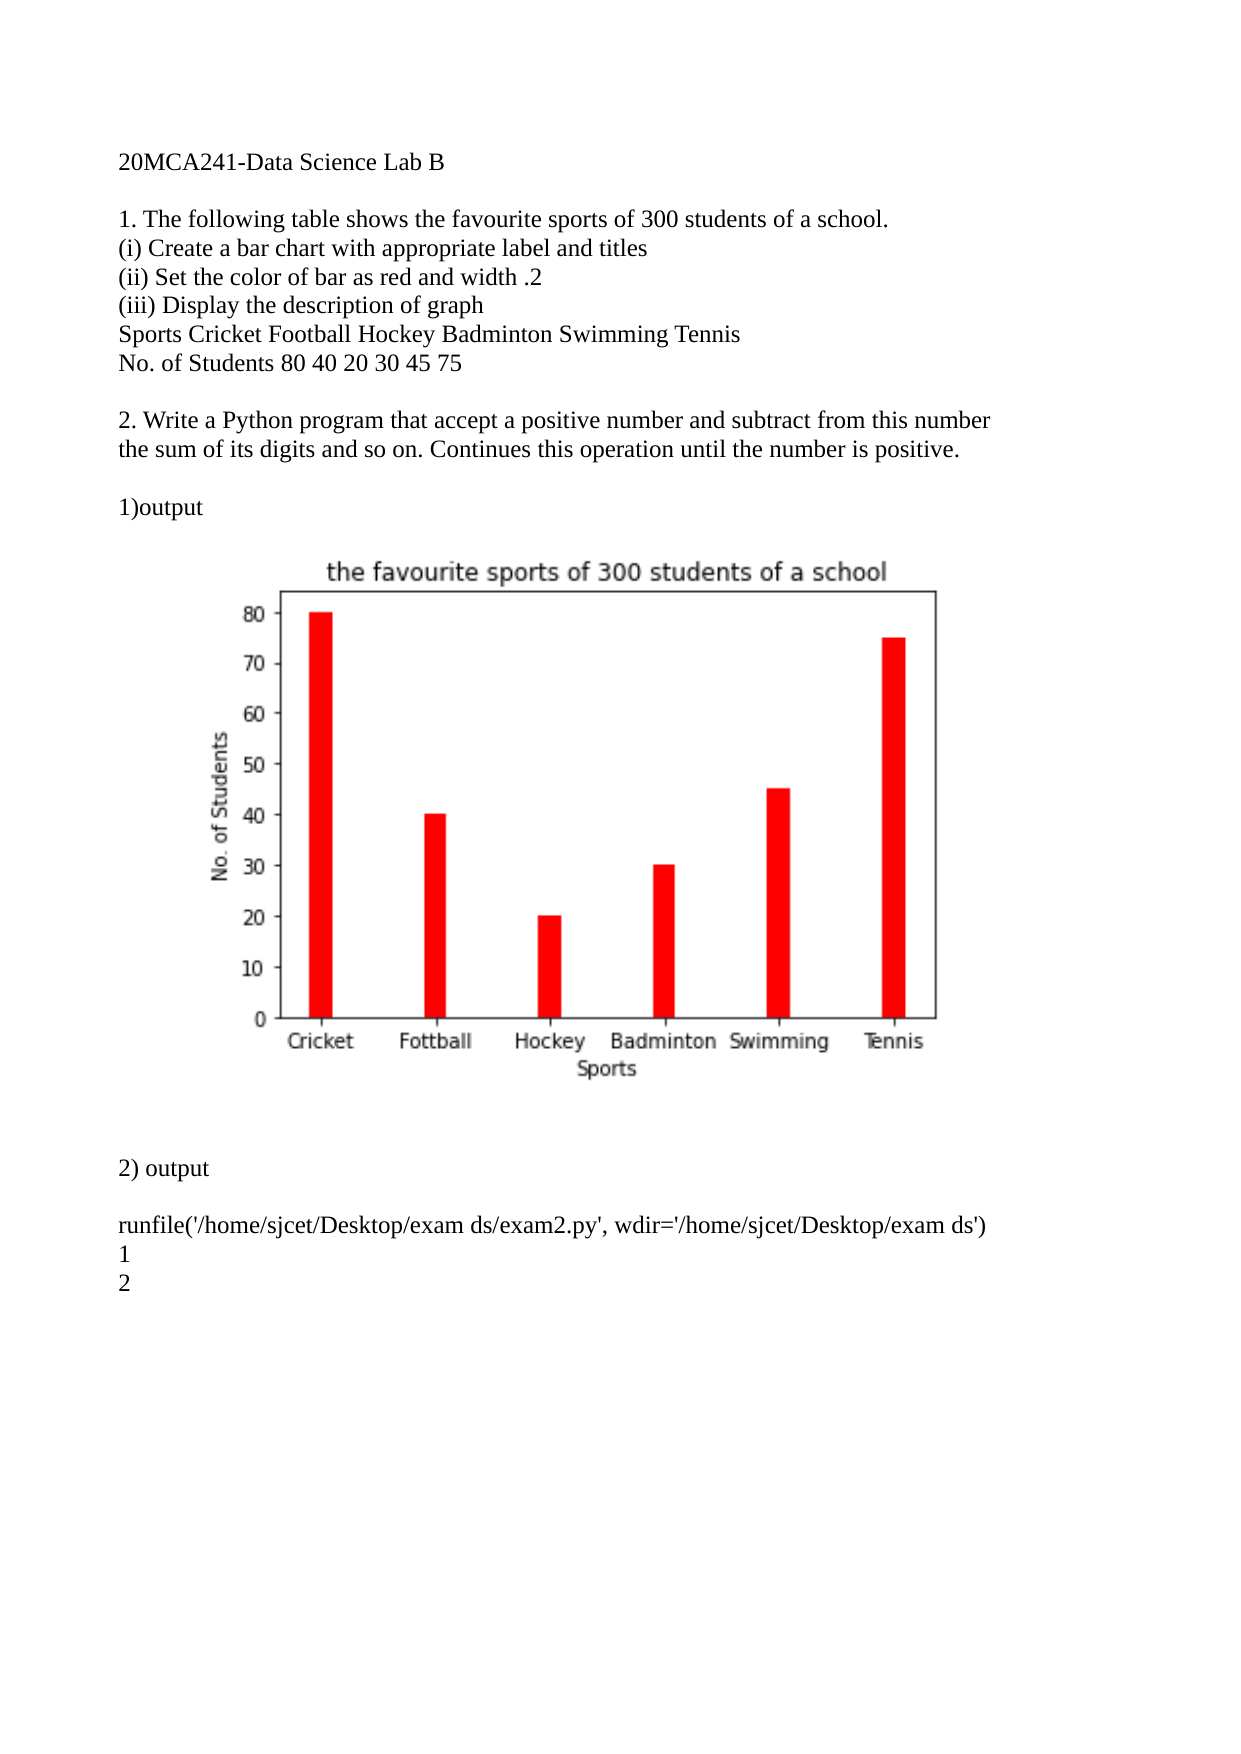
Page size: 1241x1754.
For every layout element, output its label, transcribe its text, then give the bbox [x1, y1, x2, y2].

text 2. Write a Python program that accept a positive number and subtract from this number [118, 406, 1122, 434]
text No. of Students 80 40 20 30 45 75 [118, 348, 1122, 377]
text (ii) Set the color of bar as red and width .2 [118, 262, 1122, 291]
text (i) Create a bar chart with appropriate label and titles [118, 233, 1122, 262]
text 1)output [118, 492, 1122, 521]
text Sports Cricket Football Hockey Badminton Swimming Tennis [118, 319, 1122, 348]
text 2 [118, 1268, 1122, 1297]
text runfile('/home/sjcet/Desktop/exam ds/exam2.py', wdir='/home/sjcet/Desktop/exam ds') [118, 1211, 1122, 1239]
text 2) output [118, 1153, 1122, 1182]
text 1. The following table shows the favourite sports of 300 students of a school. [118, 204, 1122, 233]
picture [200, 548, 947, 1092]
text 1 [118, 1239, 1122, 1268]
text (iii) Display the description of graph [118, 291, 1122, 319]
text the sum of its digits and so on. Continues this operation until the number is positive. [118, 434, 1122, 463]
text 20MCA241-Data Science Lab B [118, 147, 1122, 176]
